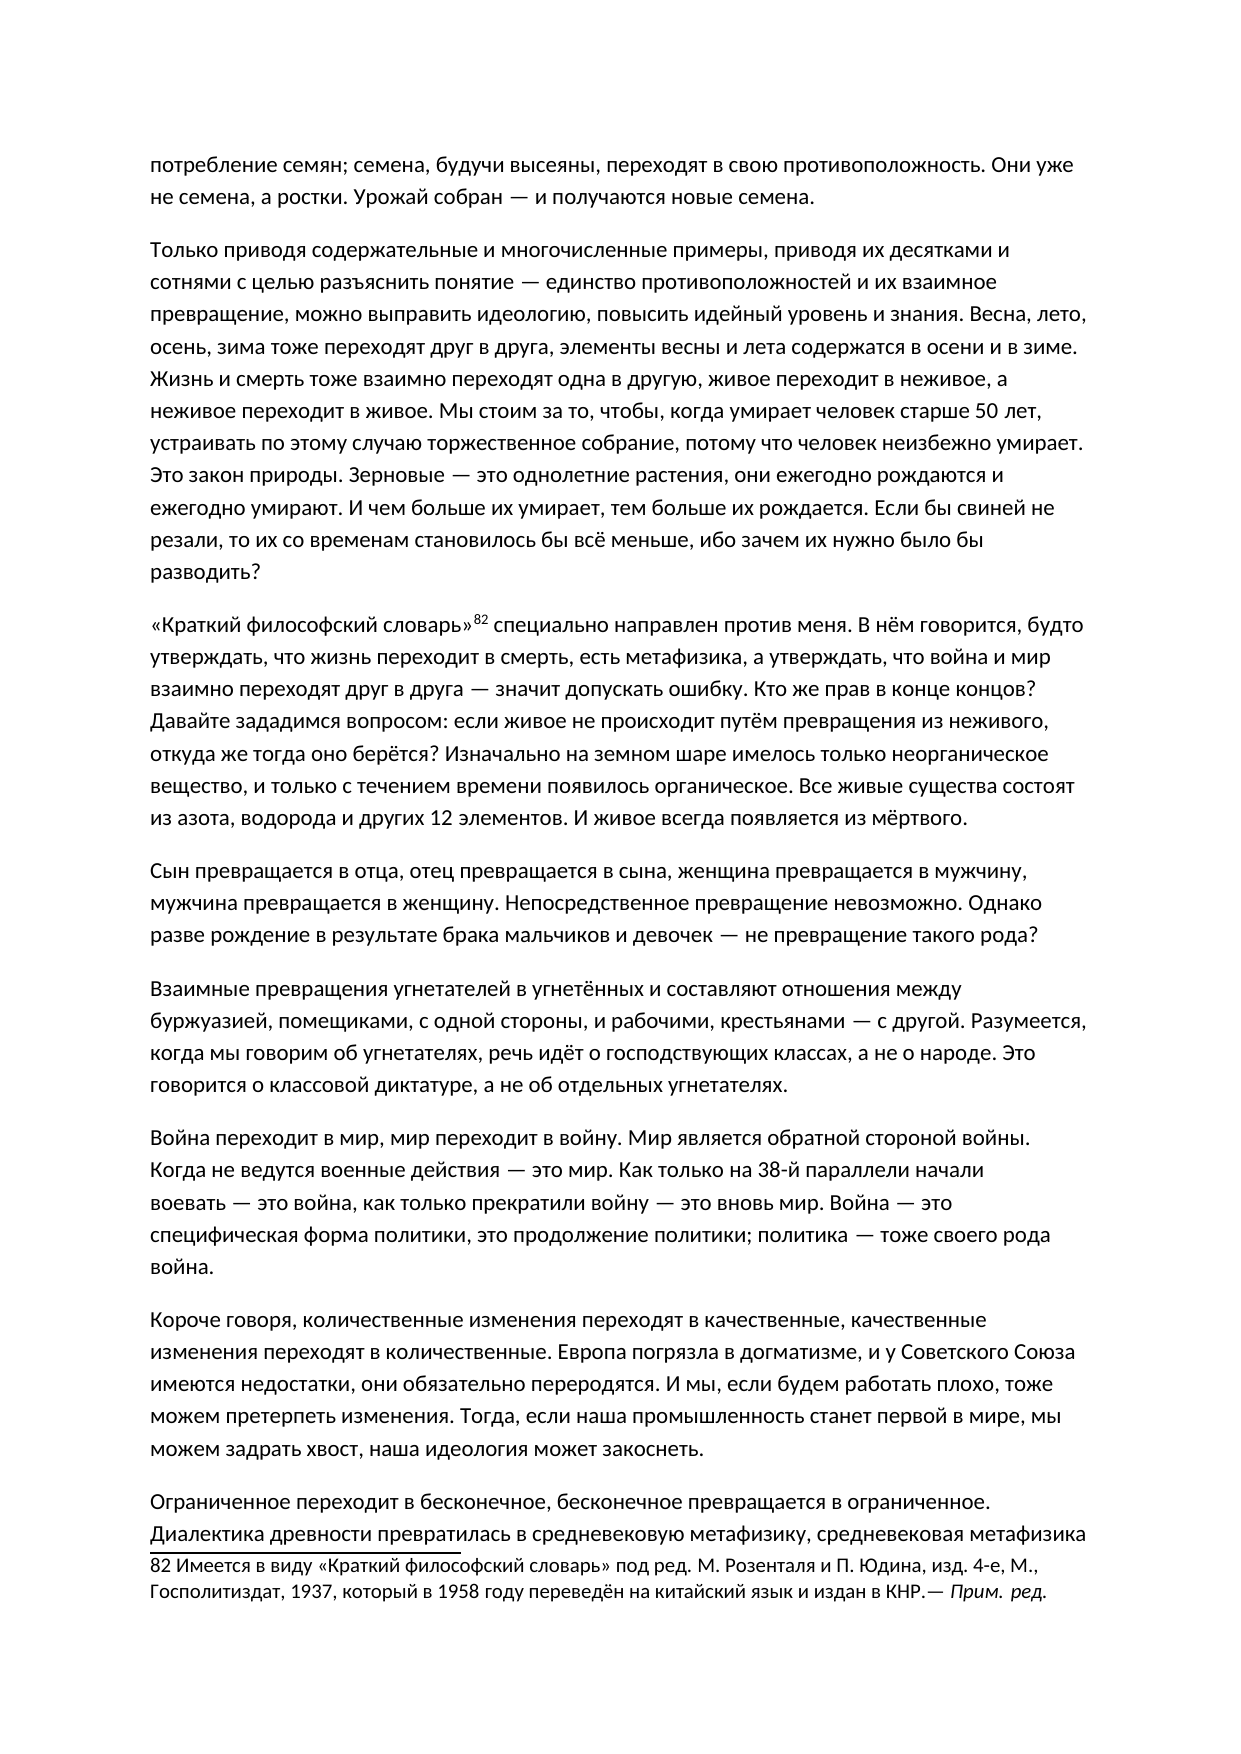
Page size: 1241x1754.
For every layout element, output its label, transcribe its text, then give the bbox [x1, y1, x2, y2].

text Имеется в виду «Краткий философский словарь» под ред. М. Розенталя и П. Юдина, изд. 4-е, М., Госполитиздат, 1937, который в 1958 году переведён на китайский язык и издан в КНР.— Прим. ред. [150, 1553, 1091, 1603]
text «Краткий философский словарь» специально направлен против меня. В нём говорится, будто утверждать, что жизнь переходит в смерть, есть метафизика, а утверждать, что война и мир взаимно переходят друг в друга — значит допускать ошибку. Кто же прав в конце концов? Давайте зададимся вопросом: если живое не происходит путём превращения из неживого, откуда же тогда оно берётся? Изначально на земном шаре имелось только неорганическое вещество, и только с течением времени появилось органическое. Все живые существа состоят из азота, водорода и других 12 элементов. И живое всегда появляется из мёртвого. [150, 610, 1091, 831]
text Взаимные превращения угнетателей в угнетённых и составляют отношения между буржуазией, помещиками, с одной стороны, и рабочими, крестьянами — с другой. Разумеется, когда мы говорим об угнетателях, речь идёт о господствующих классах, а не о народе. Это говорится о классовой диктатуре, а не об отдельных угнетателях. [150, 974, 1091, 1098]
text Сын превращается в отца, отец превращается в сына, женщина превращается в мужчину, мужчина превращается в женщину. Непосредственное превращение невозможно. Однако разве рождение в результате брака мальчиков и девочек — не превращение такого рода? [150, 856, 1091, 949]
text Короче говоря, количественные изменения переходят в качественные, качественные изменения переходят в количественные. Европа погрязла в догматизме, и у Советского Союза имеются недостатки, они обязательно переродятся. И мы, если будем работать плохо, тоже можем претерпеть изменения. Тогда, если наша промышленность станет первой в мире, мы можем задрать хвост, наша идеология может закоснеть. [150, 1305, 1091, 1462]
text Ограниченное переходит в бесконечное, бесконечное превращается в ограниченное. Диалектика древности превратилась в средневековую метафизику, средневековая метафизика [150, 1487, 1091, 1547]
text Война переходит в мир, мир переходит в войну. Мир является обратной стороной войны. Когда не ведутся военные действия — это мир. Как только на 38-й параллели начали воевать — это война, как только прекратили войну — это вновь мир. Война — это специфическая форма политики, это продолжение политики; политика — тоже своего рода война. [150, 1123, 1091, 1280]
text потребление семян; семена, будучи высеяны, переходят в свою противоположность. Они уже не семена, а ростки. Урожай собран — и получаются новые семена. [150, 150, 1091, 210]
text Только приводя содержательные и многочисленные примеры, приводя их десятками и сотнями с целью разъяснить понятие — единство противоположностей и их взаимное превращение, можно выправить идеологию, повысить идейный уровень и знания. Весна, лето, осень, зима тоже переходят друг в друга, элементы весны и лета содержатся в осени и в зиме. Жизнь и смерть тоже взаимно переходят одна в другую, живое переходит в неживое, а неживое переходит в живое. Мы стоим за то, чтобы, когда умирает человек старше 50 лет, устраивать по этому случаю торжественное собрание, потому что человек неизбежно умирает. Это закон природы. Зерновые — это однолетние растения, они ежегодно рождаются и ежегодно умирают. И чем больше их умирает, тем больше их рождается. Если бы свиней не резали, то их со временам становилось бы всё меньше, ибо зачем их нужно было бы разводить? [150, 235, 1091, 585]
